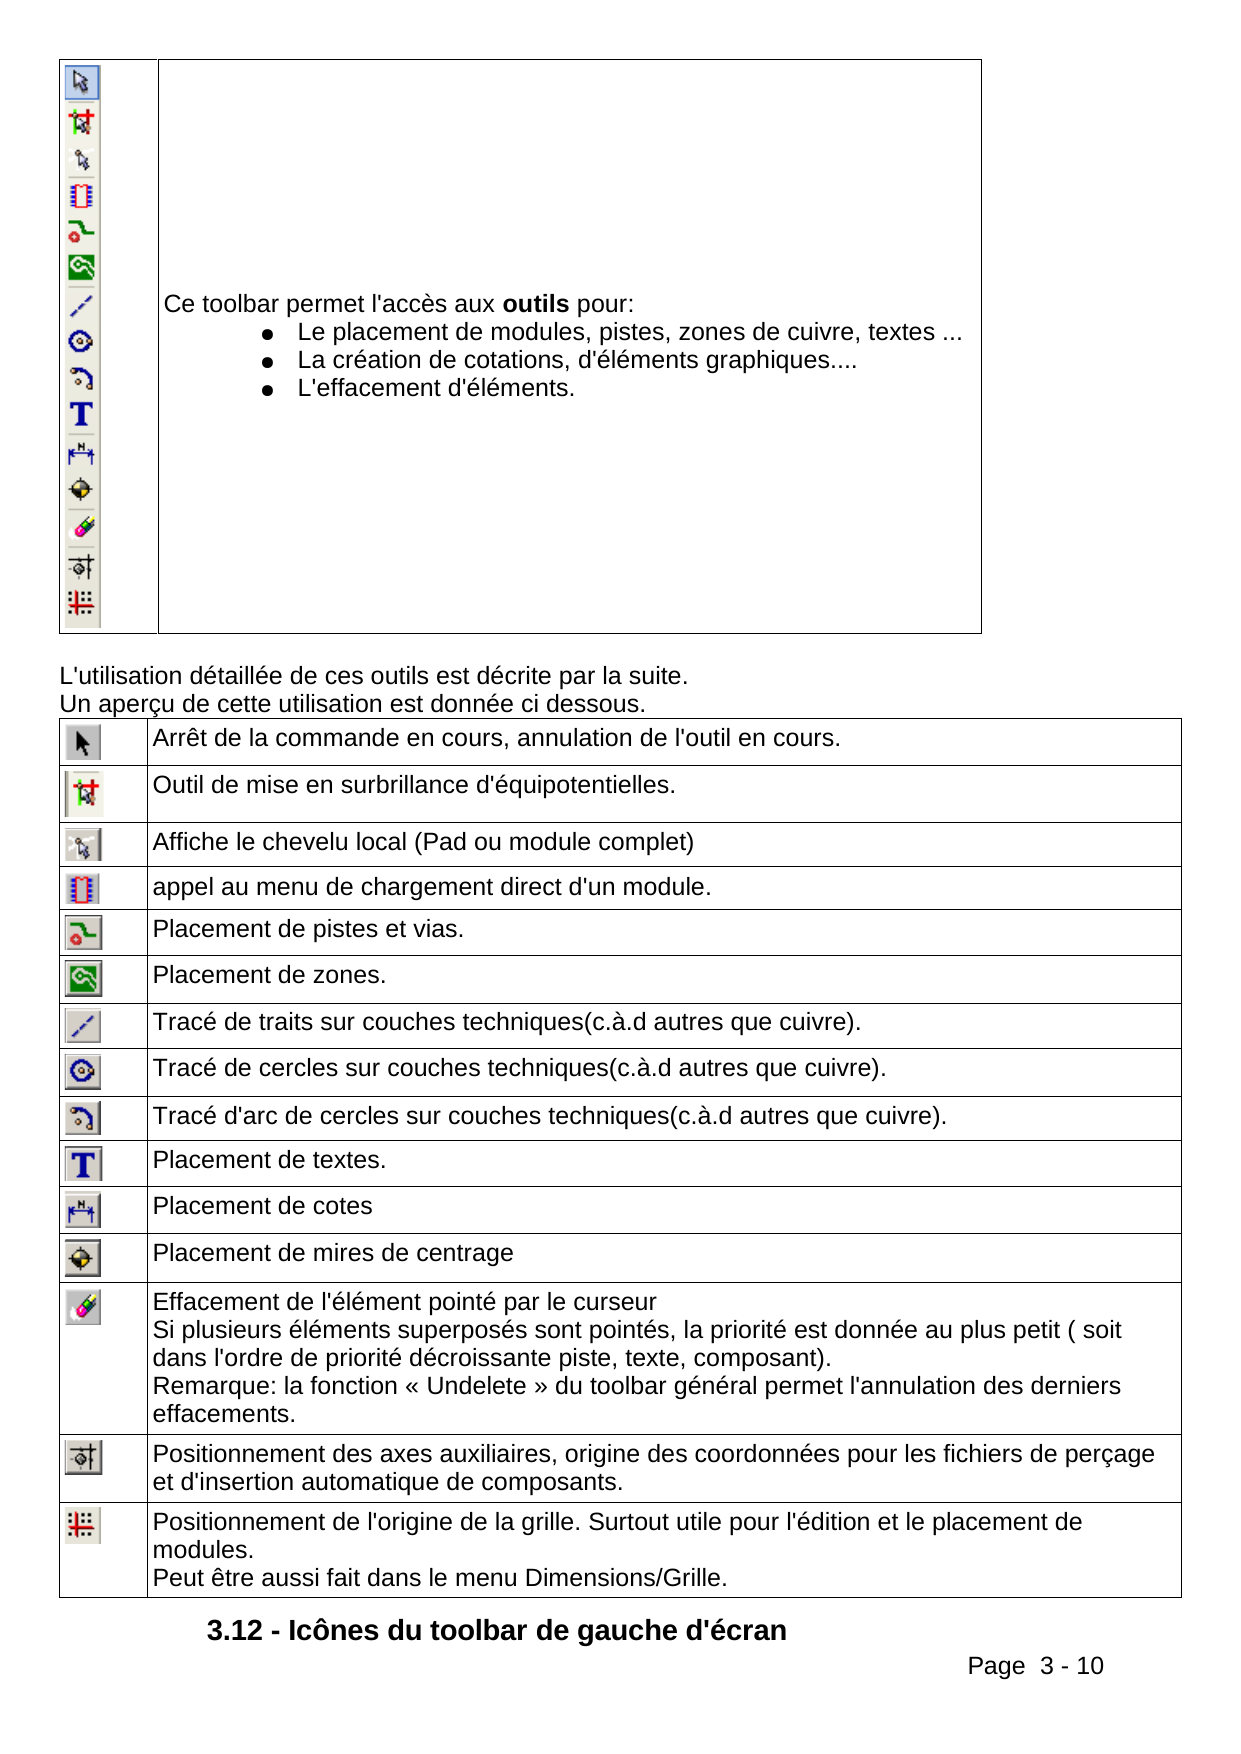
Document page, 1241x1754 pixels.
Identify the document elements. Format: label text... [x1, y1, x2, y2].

table_cell [60, 1004, 147, 1048]
table_cell [60, 867, 147, 909]
table_header Ce toolbar permet l'accès aux outils pour: Le placement de modules, pistes, zones de cuivre, textes ... La création de cotations, d'éléments graphiques.... L'effacement d'éléments. [159, 60, 981, 633]
table_cell [60, 1283, 147, 1434]
table_cell Tracé d'arc de cercles sur couches techniques(c.à.d autres que cuivre). [148, 1097, 1181, 1140]
table_cell [60, 1187, 147, 1233]
table_cell [60, 1141, 147, 1186]
picture [64, 1440, 103, 1475]
text L'utilisation détaillée de ces outils est décrite par la suite. [59, 662, 1181, 689]
picture [64, 771, 104, 817]
text Un aperçu de cette utilisation est donnée ci dessous. [59, 689, 1181, 718]
table_cell Positionnement de l'origine de la grille. Surtout utile pour l'édition et le placement de modules. Peut être aussi fait dans le menu Dimensions/Grille. [148, 1503, 1181, 1597]
picture [64, 1507, 101, 1544]
table_cell [60, 1097, 147, 1140]
table_header Arrêt de la commande en cours, annulation de l'outil en cours. [148, 719, 1181, 765]
table_cell Placement de pistes et vias. [148, 910, 1181, 955]
table_cell [60, 823, 147, 866]
table_cell [60, 1234, 147, 1282]
table_cell [60, 910, 147, 955]
picture [64, 1191, 101, 1228]
table_cell Outil de mise en surbrillance d'équipotentielles. [148, 766, 1181, 822]
table_cell Placement de cotes [148, 1187, 1181, 1233]
table_cell [60, 766, 147, 822]
picture [64, 1101, 101, 1135]
picture [64, 1008, 101, 1043]
picture [64, 1054, 101, 1090]
table_cell [60, 956, 147, 1003]
table_cell Placement de mires de centrage [148, 1234, 1181, 1282]
table_cell appel au menu de chargement direct d'un module. [148, 867, 1181, 909]
table_cell [60, 1435, 147, 1502]
subtitle Icônes du toolbar de gauche d'écran [133, 1614, 1181, 1646]
table_cell Positionnement des axes auxiliaires, origine des coordonnées pour les fichiers de perçage et d'insertion automatique de composants. [148, 1435, 1181, 1502]
picture [64, 960, 103, 997]
picture [64, 828, 103, 861]
table_header [60, 719, 147, 765]
table_cell [60, 1503, 147, 1597]
picture [64, 1239, 101, 1277]
table_cell Affiche le chevelu local (Pad ou module complet) [148, 823, 1181, 866]
picture [64, 1146, 103, 1181]
picture [64, 915, 103, 950]
table_cell Placement de zones. [148, 956, 1181, 1003]
table_cell Effacement de l'élément pointé par le curseur Si plusieurs éléments superposés sont pointés, la priorité est donnée au plus petit ( soit dans l'ordre de priorité décroissante piste, texte, composant). Remarque: la fonction « Undelete » du toolbar général permet l'annulation des derniers effacements. [148, 1283, 1181, 1434]
table_header [60, 60, 157, 633]
table_cell Placement de textes. [148, 1141, 1181, 1186]
table_cell Tracé de traits sur couches techniques(c.à.d autres que cuivre). [148, 1004, 1181, 1048]
table_cell [60, 1049, 147, 1096]
picture [64, 65, 101, 628]
table_cell Tracé de cercles sur couches techniques(c.à.d autres que cuivre). [148, 1049, 1181, 1096]
